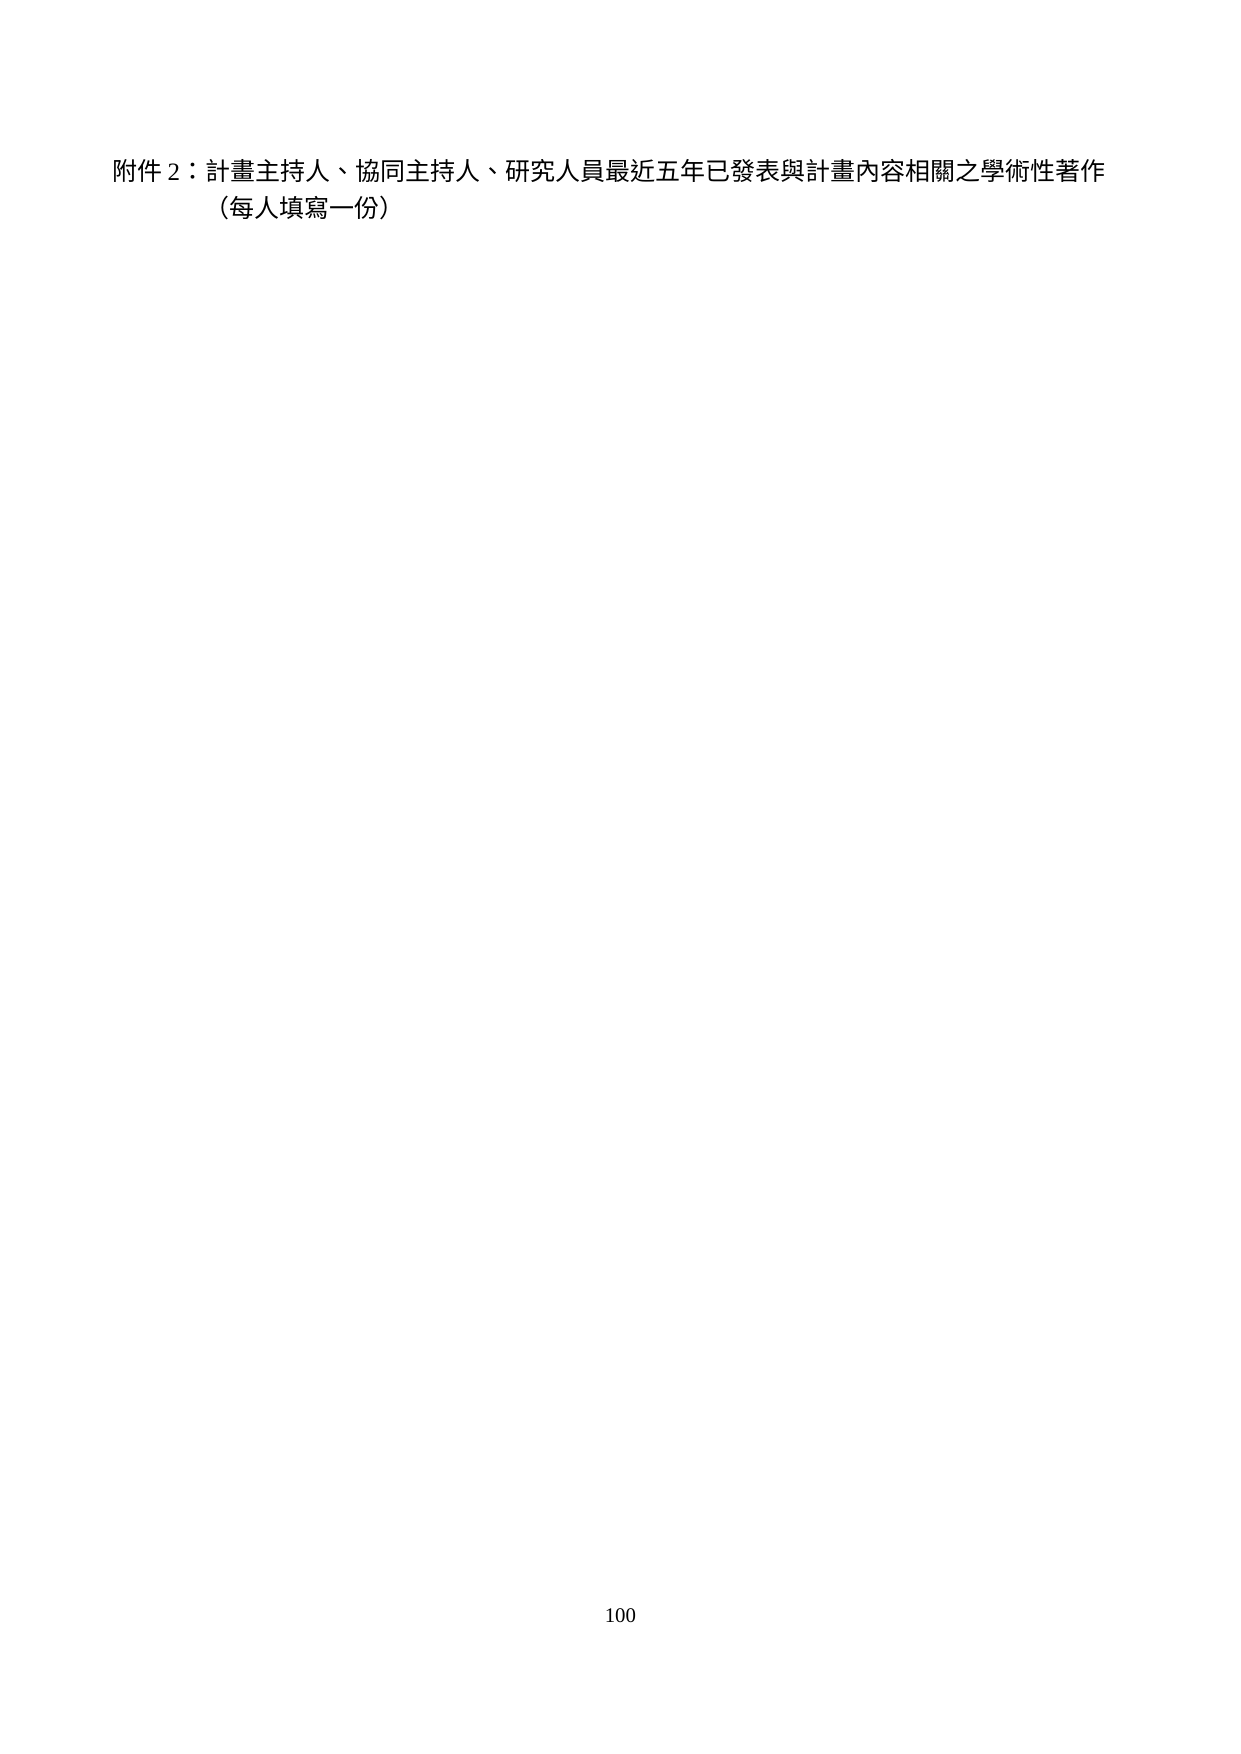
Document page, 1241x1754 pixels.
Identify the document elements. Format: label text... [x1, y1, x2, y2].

text 附件2：計畫主持人、協同主持人、研究人員最近五年已發表與計畫內容相關之學術性著作（每人填寫一份） [112, 150, 1128, 225]
